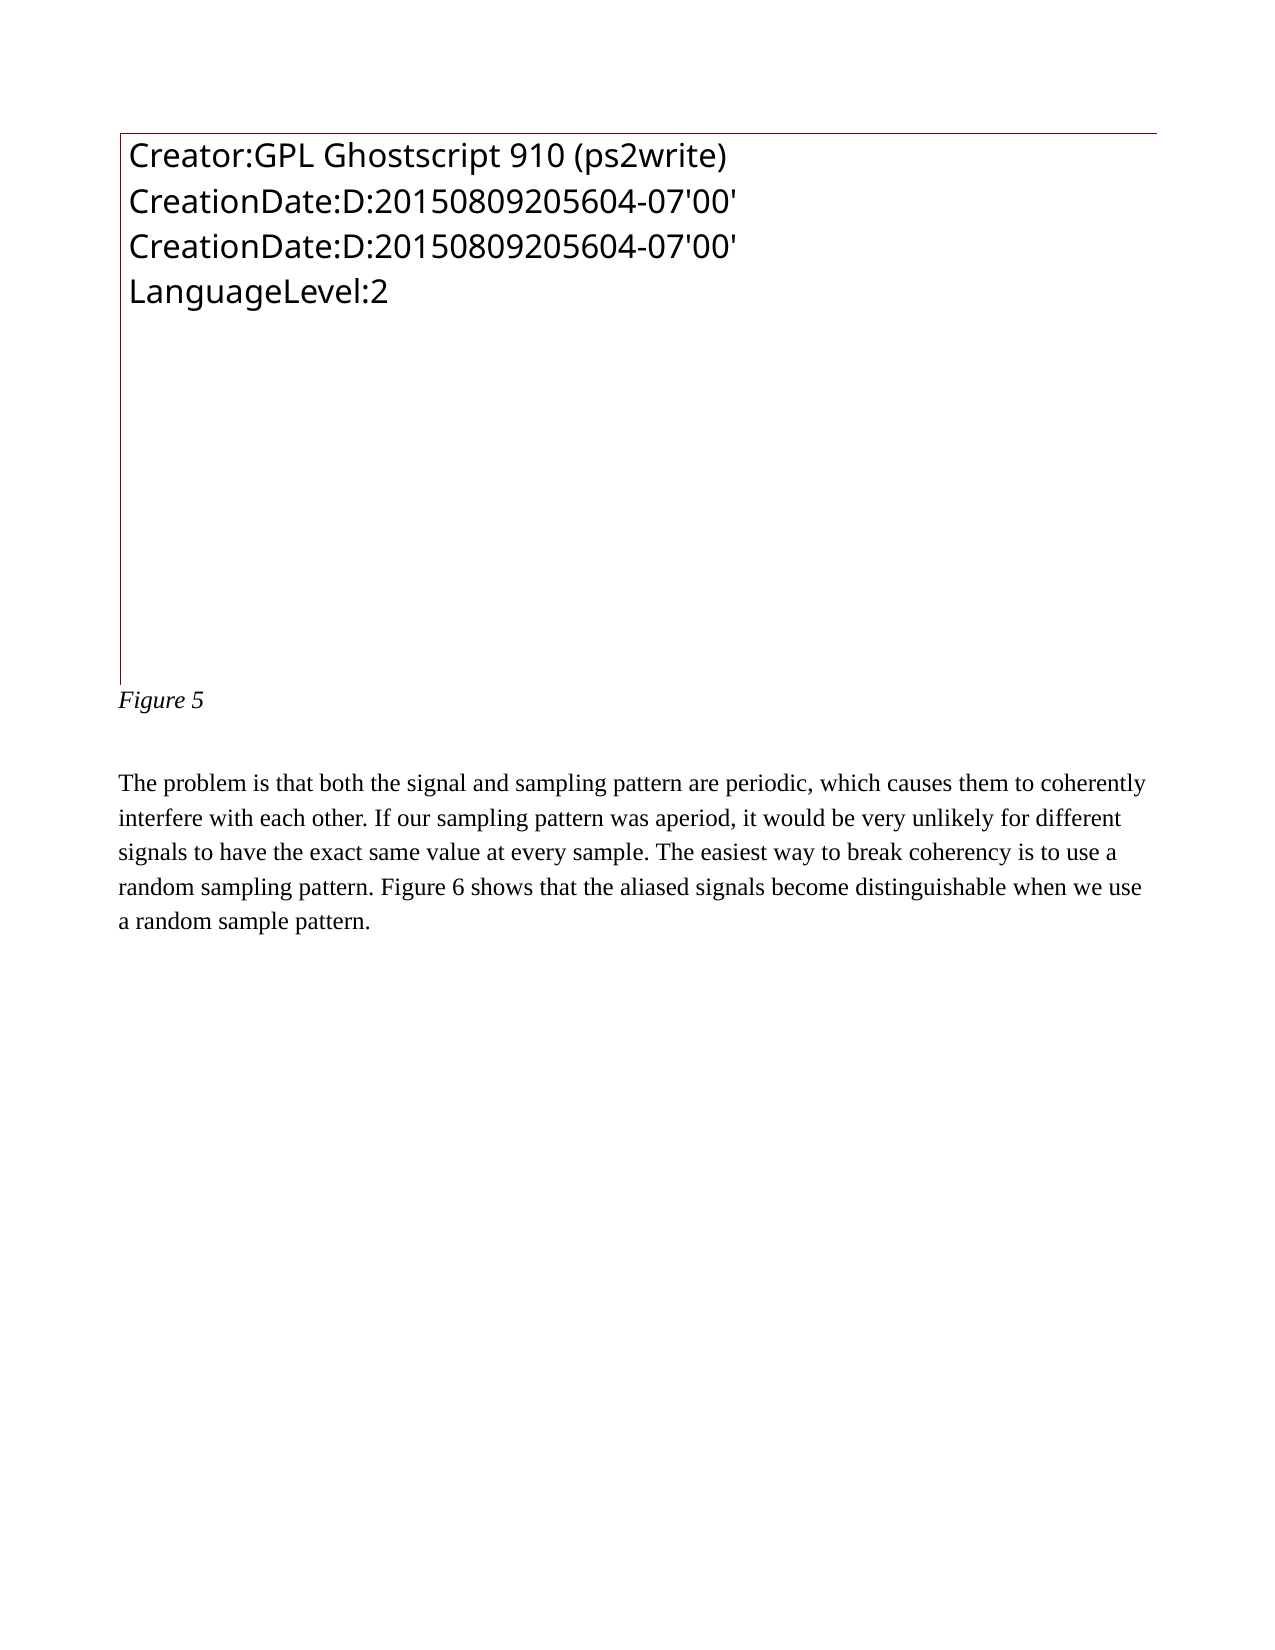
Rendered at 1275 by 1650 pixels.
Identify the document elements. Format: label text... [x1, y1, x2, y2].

text The problem is that both the signal and sampling pattern are periodic, which causes them to coherently interfere with each other. If our sampling pattern was aperiod, it would be very unlikely for different signals to have the exact same value at every sample. The easiest way to break coherency is to use a random sampling pattern. Figure 6 shows that the aliased signals become distinguishable when we use a random sample pattern. [118, 768, 1157, 935]
text Figure 5 [118, 131, 1157, 713]
